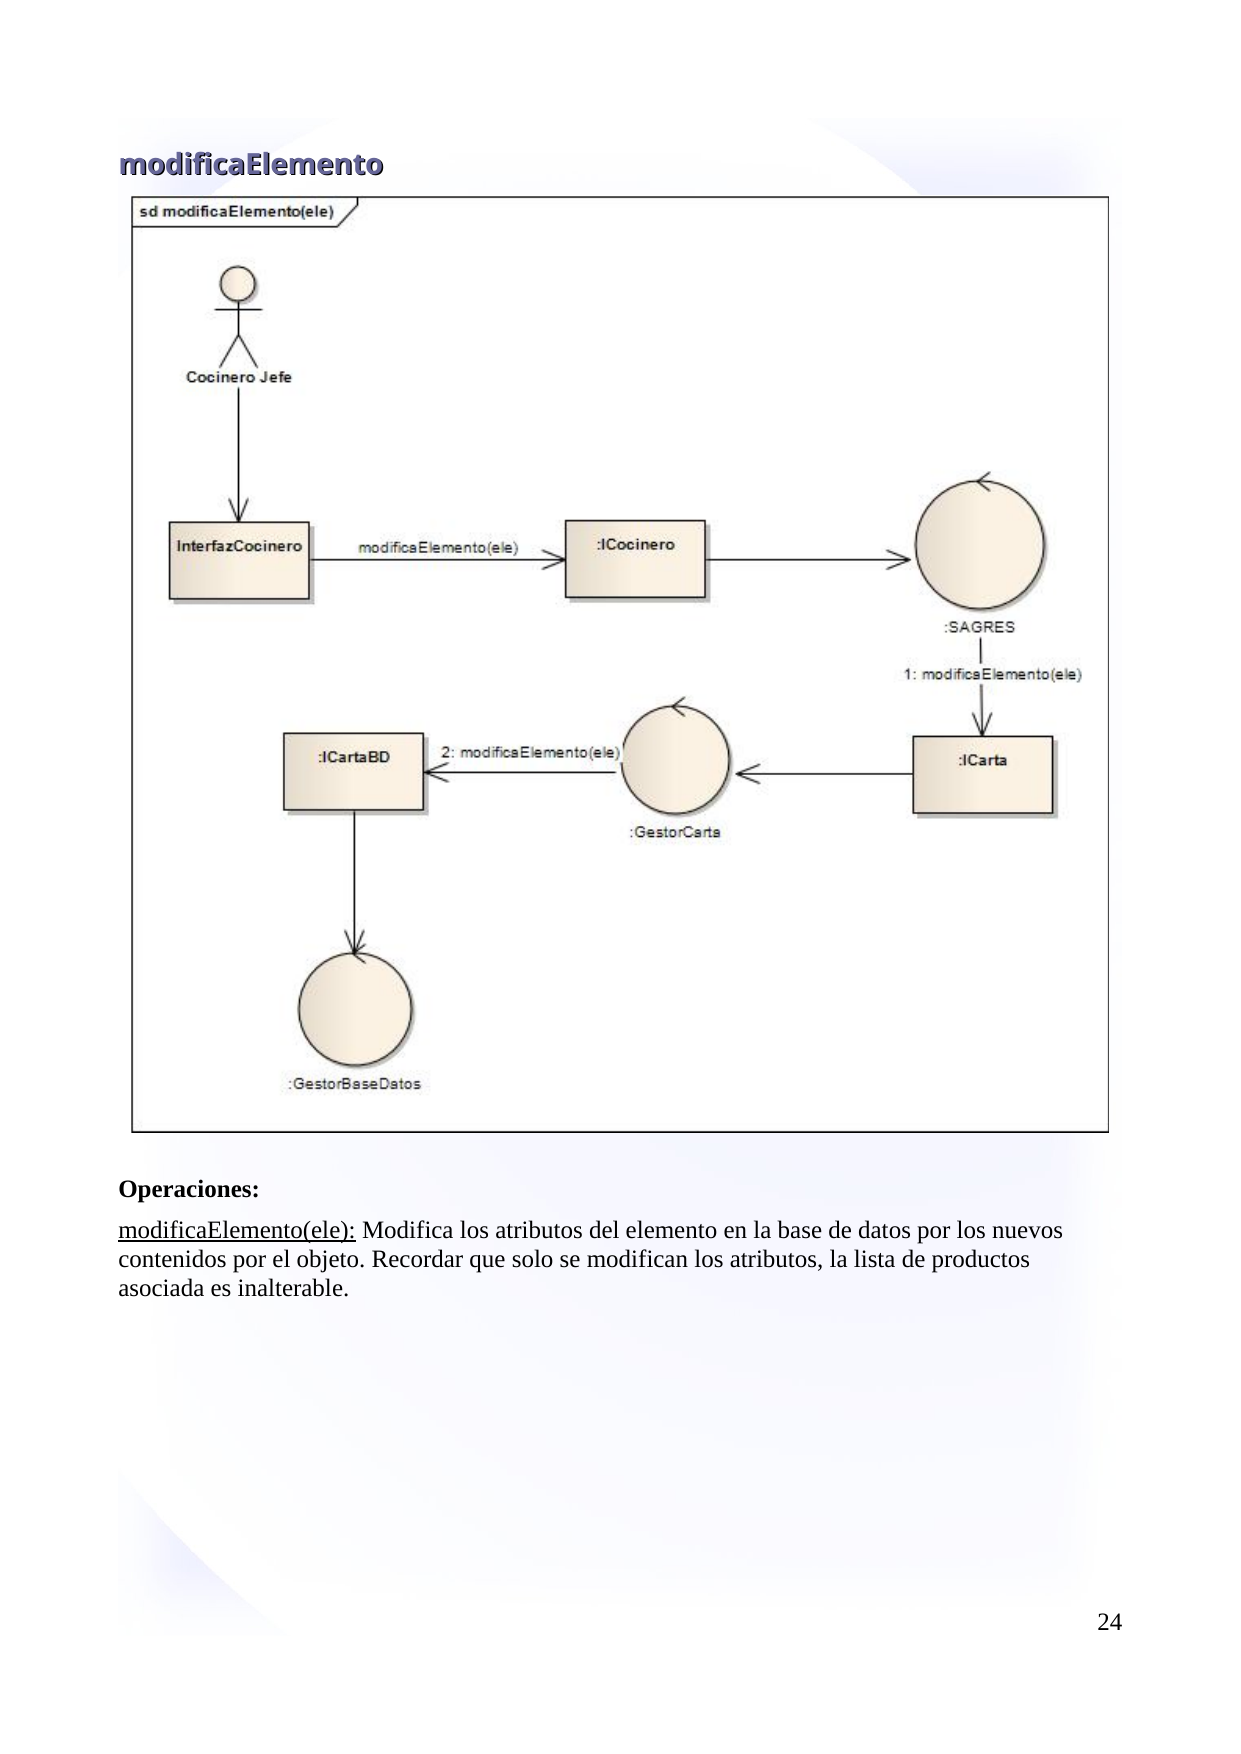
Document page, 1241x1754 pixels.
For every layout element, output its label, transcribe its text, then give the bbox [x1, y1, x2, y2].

picture [118, 183, 1122, 1174]
picture [118, 1203, 1122, 1215]
subtitle modificaElemento [118, 143, 1122, 183]
text Operaciones: [118, 1174, 1122, 1203]
picture [118, 1302, 1122, 1636]
picture [118, 118, 1122, 143]
text modificaElemento(ele): Modifica los atributos del elemento en la base de datos por los nuevos contenidos por el objeto. Recordar que solo se modifican los atributos, la lista de productos asociada es inalterable. [118, 1215, 1122, 1302]
